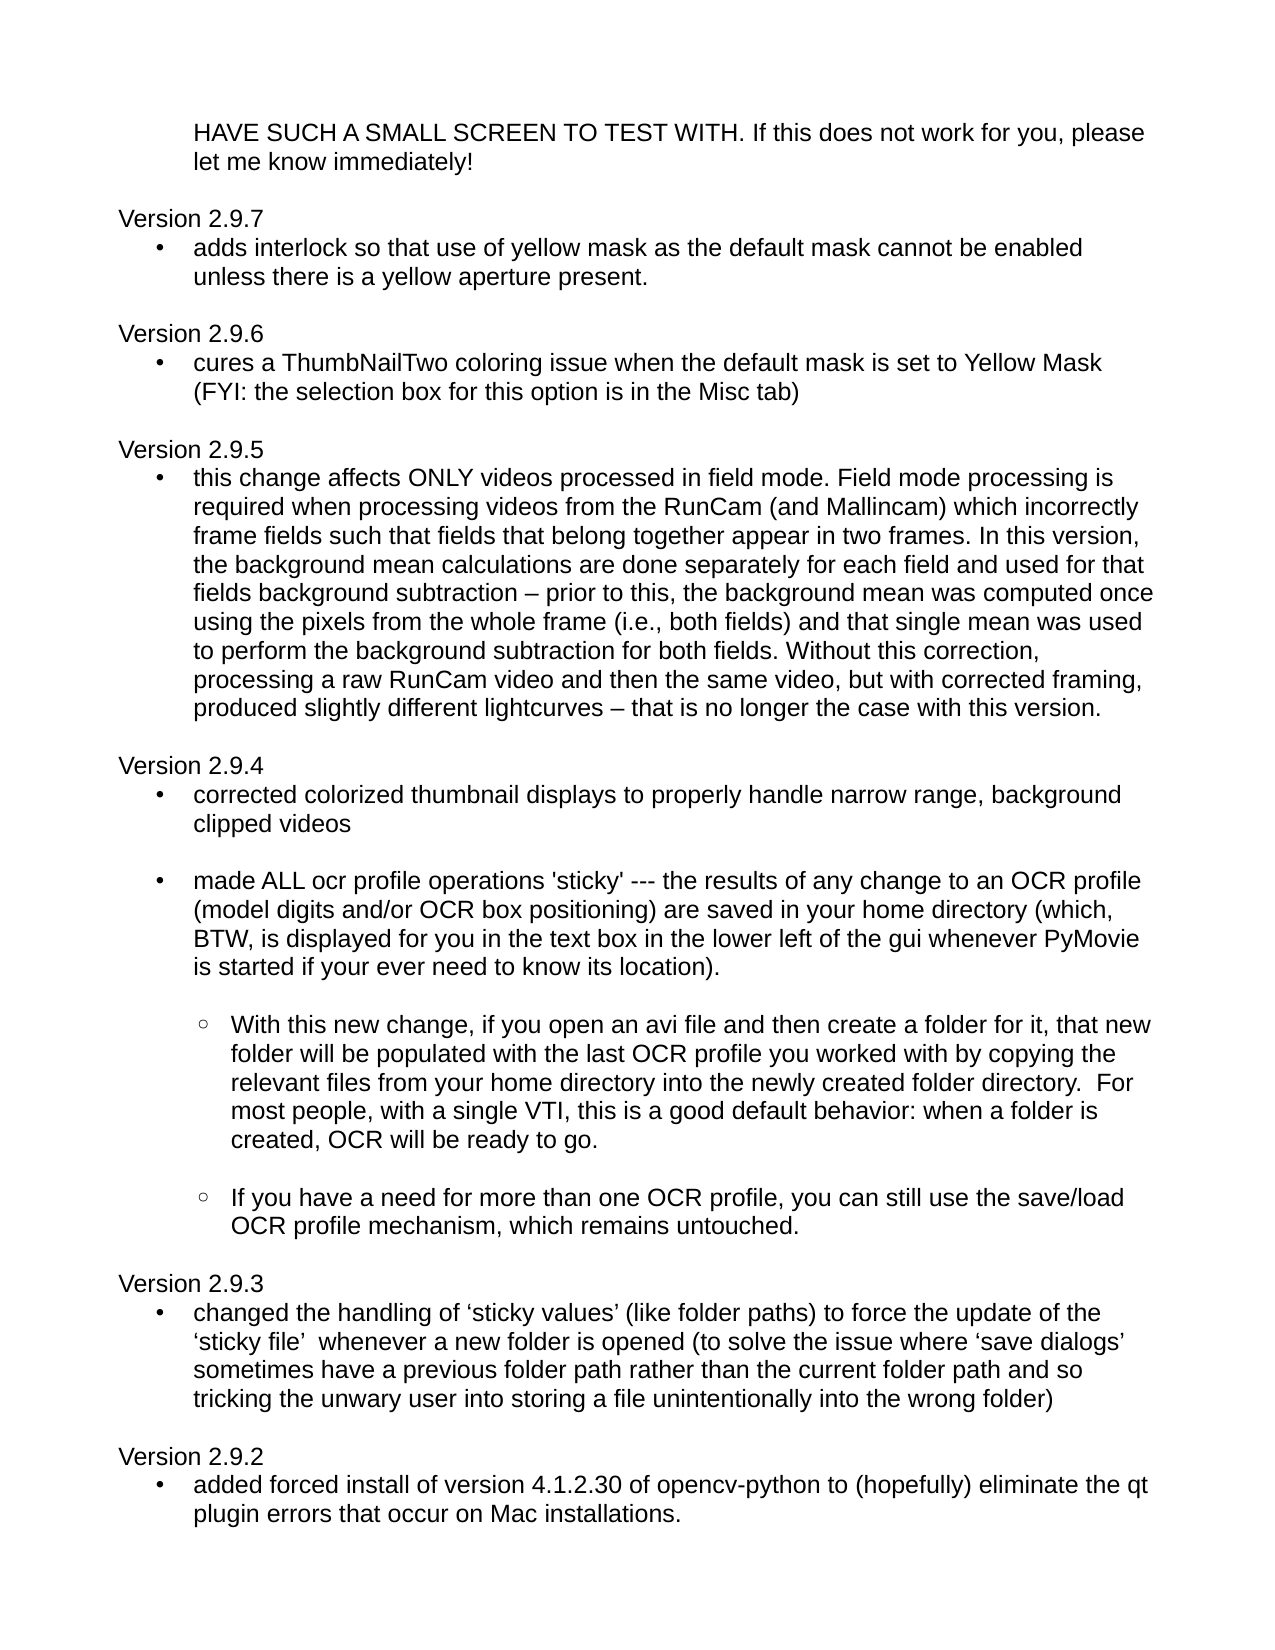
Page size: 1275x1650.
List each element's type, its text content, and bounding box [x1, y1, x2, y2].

text Version 2.9.5 [118, 434, 1157, 463]
text Version 2.9.6 [118, 319, 1157, 348]
list made ALL ocr profile operations 'sticky' --- the results of any change to an OCR profile (model digits and/or OCR box positioning) are saved in your home directory (which, BTW, is displayed for you in the text box in the lower left of the gui whenever PyMovie is started if your ever need to know its location). [156, 866, 1157, 1010]
list With this new change, if you open an avi file and then create a folder for it, that new folder will be populated with the last OCR profile you worked with by copying the relevant files from your home directory into the newly created folder directory. For most people, with a single VTI, this is a good default behavior: when a folder is created, OCR will be ready to go. [193, 1010, 1157, 1182]
text Version 2.9.4 [118, 751, 1157, 780]
list added forced install of version 4.1.2.30 of opencv-python to (hopefully) eliminate the qt plugin errors that occur on Mac installations. [156, 1470, 1157, 1528]
list this change affects ONLY videos processed in field mode. Field mode processing is required when processing videos from the RunCam (and Mallincam) which incorrectly frame fields such that fields that belong together appear in two frames. In this version, the background mean calculations are done separately for each field and used for that fields background subtraction – prior to this, the background mean was computed once using the pixels from the whole frame (i.e., both fields) and that single mean was used to perform the background subtraction for both fields. Without this correction, processing a raw RunCam video and then the same video, but with corrected framing, produced slightly different lightcurves – that is no longer the case with this version. [156, 463, 1157, 722]
text Version 2.9.2 [118, 1441, 1157, 1470]
list cures a ThumbNailTwo coloring issue when the default mask is set to Yellow Mask (FYI: the selection box for this option is in the Misc tab) [156, 348, 1157, 406]
text Version 2.9.3 [118, 1269, 1157, 1298]
list If you have a need for more than one OCR profile, you can still use the save/load OCR profile mechanism, which remains untouched. [193, 1182, 1157, 1269]
list adds interlock so that use of yellow mask as the default mask cannot be enabled unless there is a yellow aperture present. [156, 233, 1157, 319]
list HAVE SUCH A SMALL SCREEN TO TEST WITH. If this does not work for you, please let me know immediately! [156, 118, 1157, 176]
list corrected colorized thumbnail displays to properly handle narrow range, background clipped videos [156, 780, 1157, 866]
list changed the handling of ‘sticky values’ (like folder paths) to force the update of the ‘sticky file’ whenever a new folder is opened (to solve the issue where ‘save dialogs’ sometimes have a previous folder path rather than the current folder path and so tricking the unwary user into storing a file unintentionally into the wrong folder) [156, 1298, 1157, 1413]
text Version 2.9.7 [118, 204, 1157, 233]
